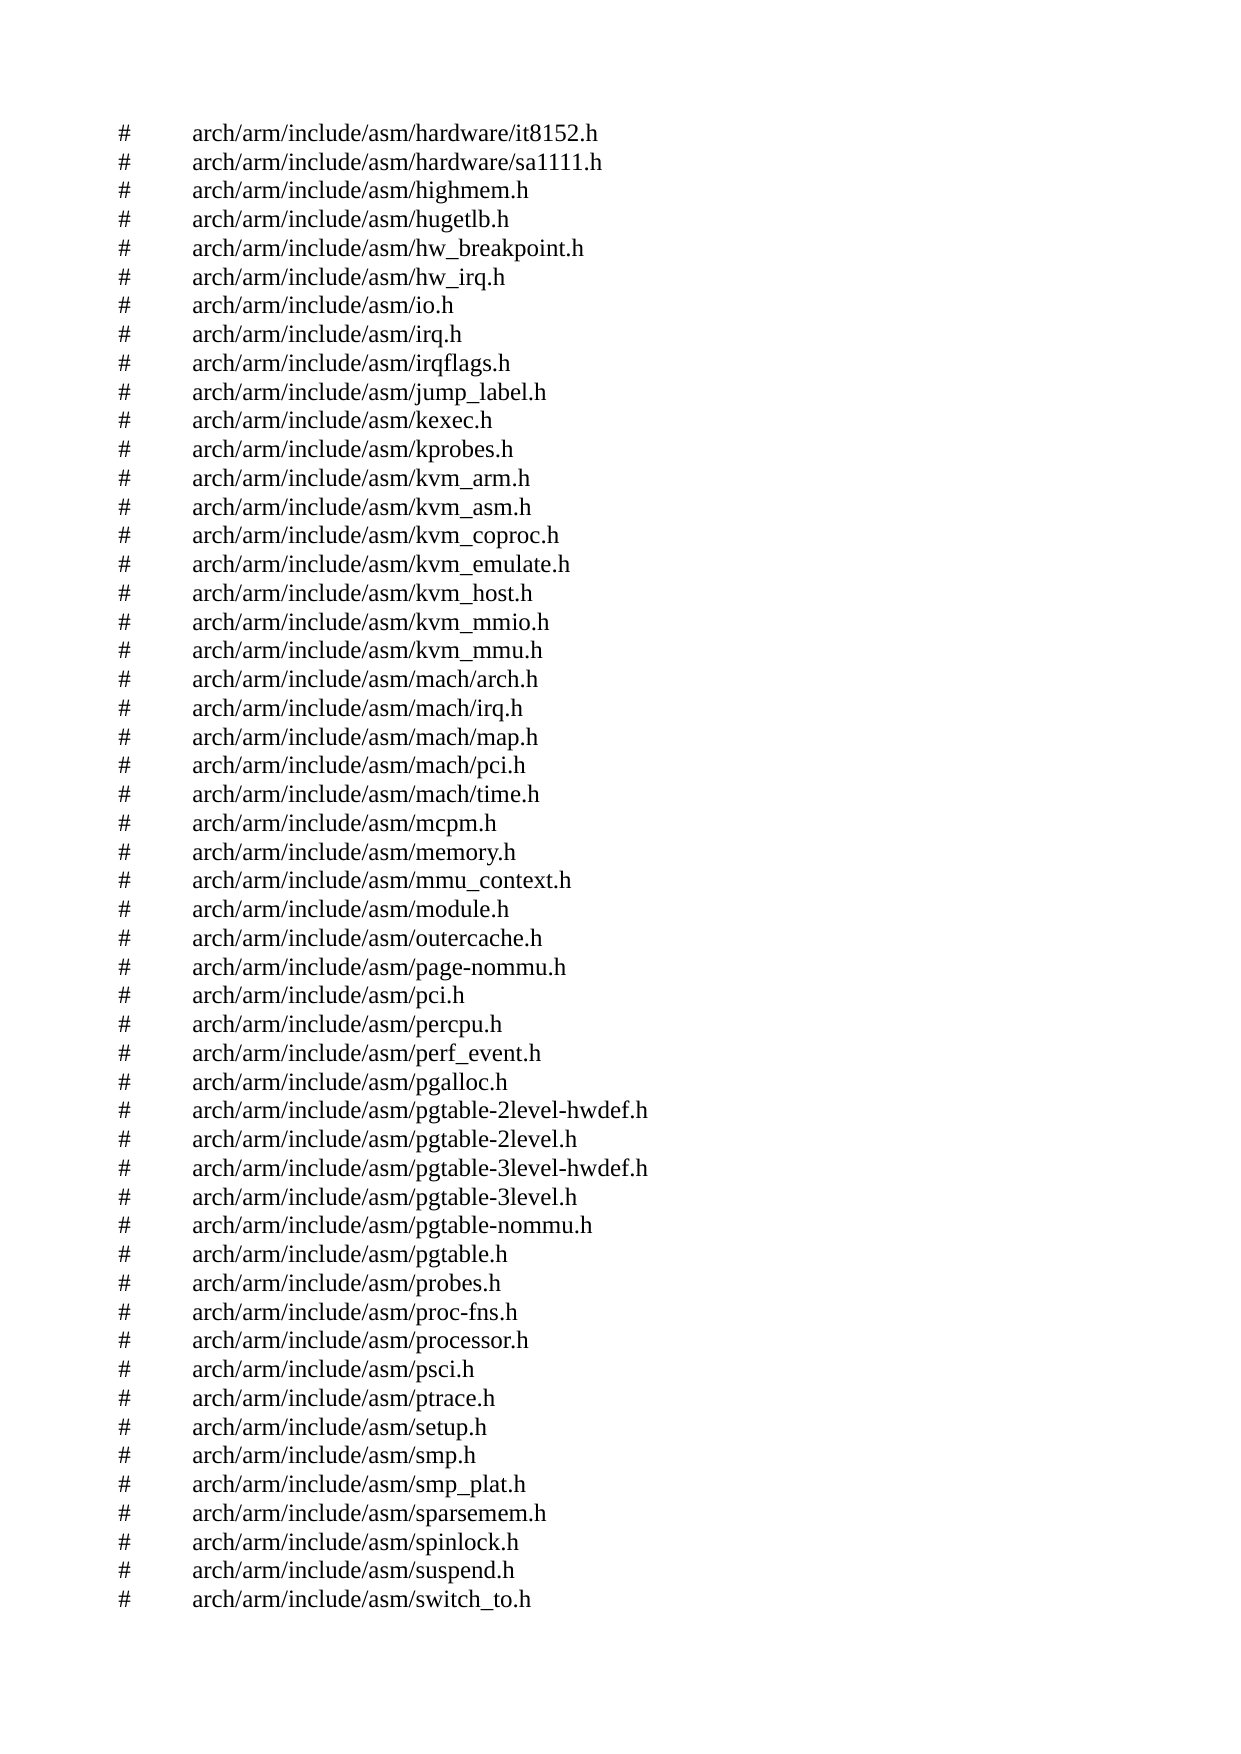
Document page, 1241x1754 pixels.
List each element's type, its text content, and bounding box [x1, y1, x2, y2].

text # arch/arm/include/asm/psci.h [118, 1354, 1122, 1383]
text # arch/arm/include/asm/mcpm.h [118, 808, 1122, 837]
text # arch/arm/include/asm/setup.h [118, 1412, 1122, 1441]
text # arch/arm/include/asm/switch_to.h [118, 1584, 1122, 1613]
text # arch/arm/include/asm/perf_event.h [118, 1038, 1122, 1067]
text # arch/arm/include/asm/pgtable.h [118, 1239, 1122, 1268]
text # arch/arm/include/asm/jump_label.h [118, 377, 1122, 406]
text # arch/arm/include/asm/pgtable-nommu.h [118, 1211, 1122, 1239]
text # arch/arm/include/asm/proc-fns.h [118, 1297, 1122, 1326]
text # arch/arm/include/asm/kvm_asm.h [118, 492, 1122, 521]
text # arch/arm/include/asm/pgtable-2level-hwdef.h [118, 1096, 1122, 1124]
text # arch/arm/include/asm/pgtable-2level.h [118, 1124, 1122, 1153]
text # arch/arm/include/asm/kexec.h [118, 406, 1122, 434]
text # arch/arm/include/asm/sparsemem.h [118, 1498, 1122, 1527]
text # arch/arm/include/asm/kvm_mmio.h [118, 607, 1122, 636]
text # arch/arm/include/asm/mach/map.h [118, 722, 1122, 751]
text # arch/arm/include/asm/hugetlb.h [118, 204, 1122, 233]
text # arch/arm/include/asm/ptrace.h [118, 1383, 1122, 1412]
text # arch/arm/include/asm/kvm_host.h [118, 578, 1122, 607]
text # arch/arm/include/asm/irq.h [118, 319, 1122, 348]
text # arch/arm/include/asm/memory.h [118, 837, 1122, 866]
text # arch/arm/include/asm/kvm_emulate.h [118, 549, 1122, 578]
text # arch/arm/include/asm/smp_plat.h [118, 1469, 1122, 1498]
text # arch/arm/include/asm/spinlock.h [118, 1527, 1122, 1556]
text # arch/arm/include/asm/io.h [118, 291, 1122, 319]
text # arch/arm/include/asm/suspend.h [118, 1556, 1122, 1584]
text # arch/arm/include/asm/kvm_coproc.h [118, 521, 1122, 549]
text # arch/arm/include/asm/mach/arch.h [118, 664, 1122, 693]
text # arch/arm/include/asm/irqflags.h [118, 348, 1122, 377]
text # arch/arm/include/asm/mach/pci.h [118, 751, 1122, 779]
text # arch/arm/include/asm/processor.h [118, 1326, 1122, 1354]
text # arch/arm/include/asm/hardware/sa1111.h [118, 147, 1122, 176]
text # arch/arm/include/asm/mmu_context.h [118, 866, 1122, 894]
text # arch/arm/include/asm/probes.h [118, 1268, 1122, 1297]
text # arch/arm/include/asm/page-nommu.h [118, 952, 1122, 981]
text # arch/arm/include/asm/pgtable-3level-hwdef.h [118, 1153, 1122, 1182]
text # arch/arm/include/asm/pgalloc.h [118, 1067, 1122, 1096]
text # arch/arm/include/asm/kvm_mmu.h [118, 636, 1122, 664]
text # arch/arm/include/asm/kvm_arm.h [118, 463, 1122, 492]
text # arch/arm/include/asm/percpu.h [118, 1009, 1122, 1038]
text # arch/arm/include/asm/module.h [118, 894, 1122, 923]
text # arch/arm/include/asm/hardware/it8152.h [118, 118, 1122, 147]
text # arch/arm/include/asm/smp.h [118, 1441, 1122, 1469]
text # arch/arm/include/asm/outercache.h [118, 923, 1122, 952]
text # arch/arm/include/asm/hw_breakpoint.h [118, 233, 1122, 262]
text # arch/arm/include/asm/mach/time.h [118, 779, 1122, 808]
text # arch/arm/include/asm/mach/irq.h [118, 693, 1122, 722]
text # arch/arm/include/asm/kprobes.h [118, 434, 1122, 463]
text # arch/arm/include/asm/hw_irq.h [118, 262, 1122, 291]
text # arch/arm/include/asm/highmem.h [118, 176, 1122, 204]
text # arch/arm/include/asm/pci.h [118, 981, 1122, 1009]
text # arch/arm/include/asm/pgtable-3level.h [118, 1182, 1122, 1211]
